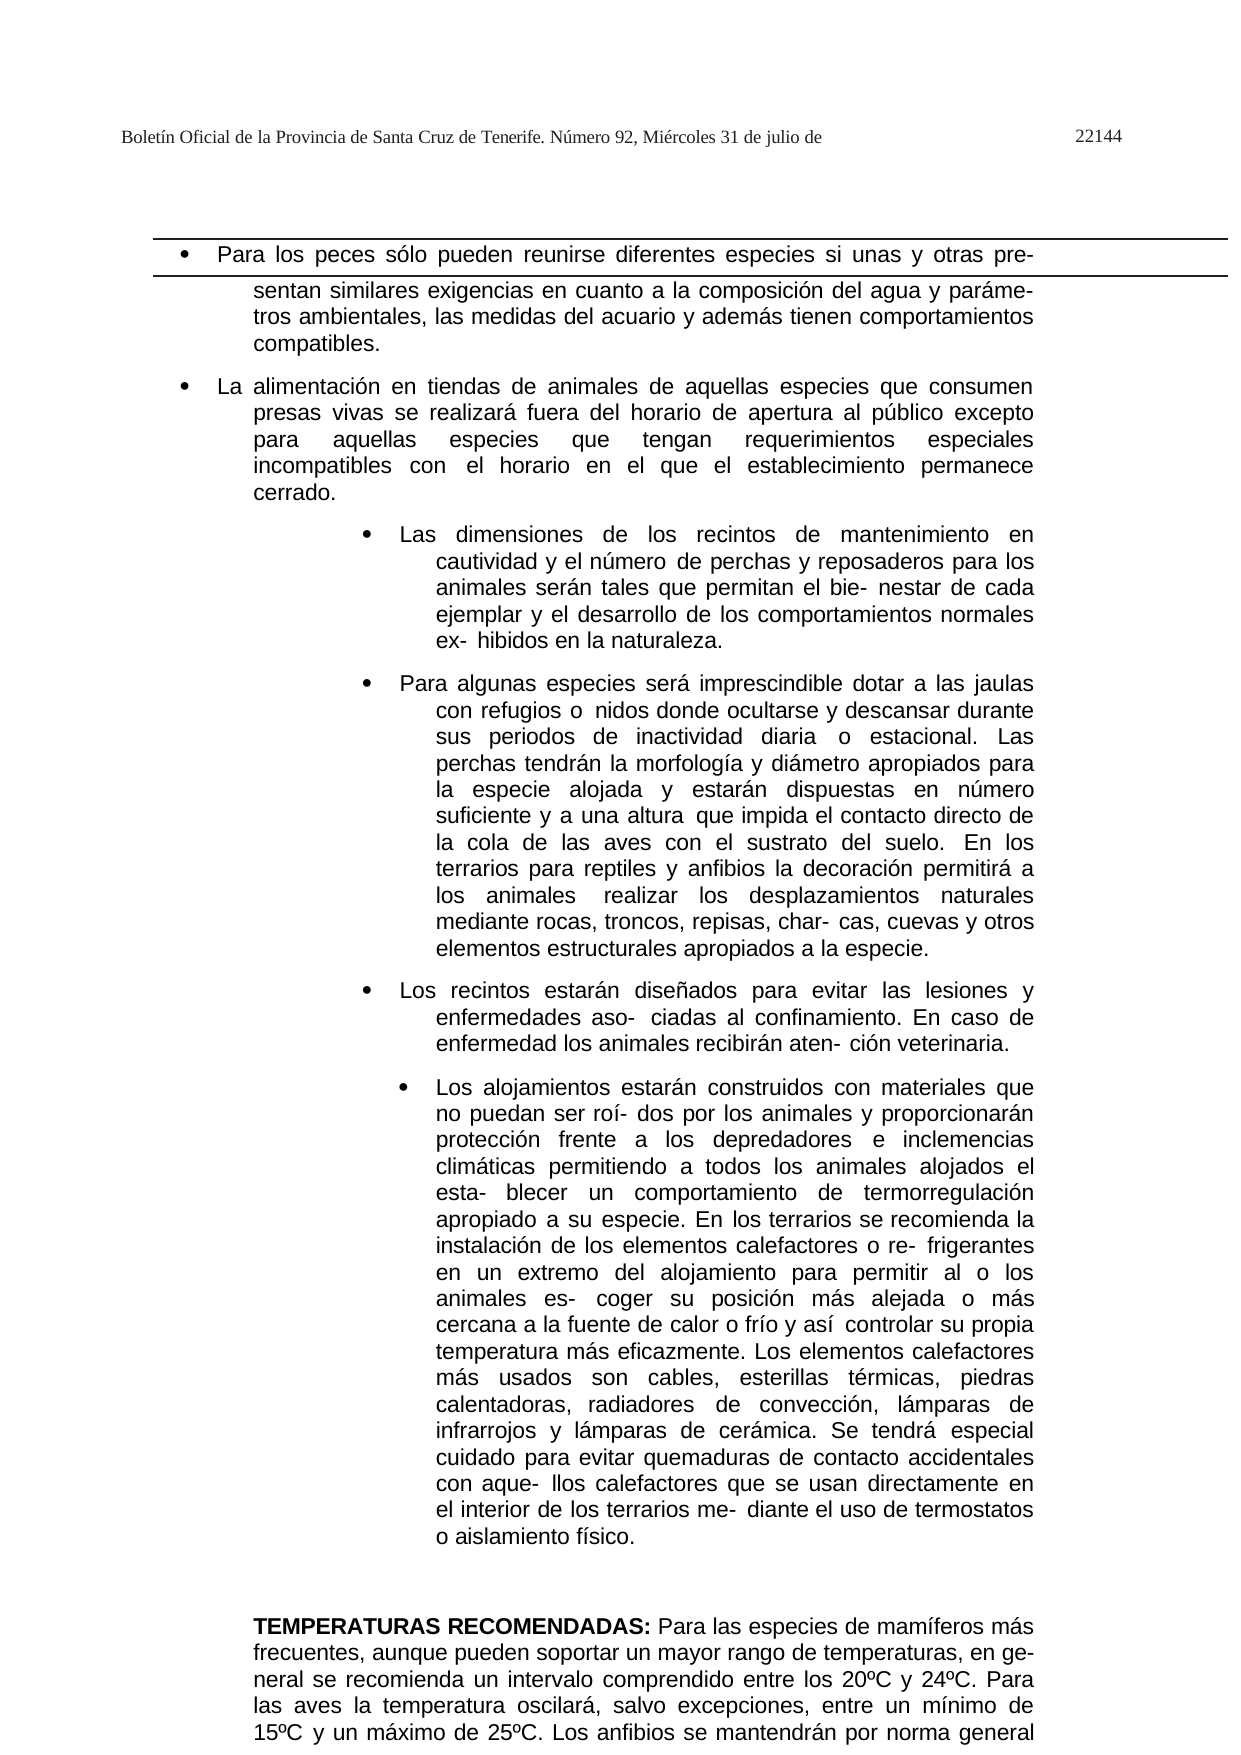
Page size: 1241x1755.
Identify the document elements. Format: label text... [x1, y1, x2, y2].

list sentan similares exigencias en cuanto a la composición del agua y paráme- tros ambientales, las medidas del acuario y además tienen comportamientos compatibles. [181, 277, 1034, 356]
list Las dimensiones de los recintos de mantenimiento en cautividad y el número de perchas y reposaderos para los animales serán tales que permitan el bie- nestar de cada ejemplar y el desarrollo de los comportamientos normales ex- hibidos en la naturaleza. [363, 521, 1034, 653]
list Los alojamientos estarán construidos con materiales que no puedan ser roí- dos por los animales y proporcionarán protección frente a los depredadores e inclemencias climáticas permitiendo a todos los animales alojados el esta- blecer un comportamiento de termorregulación apropiado a su especie. En los terrarios se recomienda la instalación de los elementos calefactores o re- frigerantes en un extremo del alojamiento para permitir al o los animales es- coger su posición más alejada o más cercana a la fuente de calor o frío y así controlar su propia temperatura más eficazmente. Los elementos calefactores más usados son cables, esterillas térmicas, piedras calentadoras, radiadores de convección, lámparas de infrarrojos y lámparas de cerámica. Se tendrá especial cuidado para evitar quemaduras de contacto accidentales con aque- llos calefactores que se usan directamente en el interior de los terrarios me- diante el uso de termostatos o aislamiento físico. [399, 1073, 1034, 1549]
list La alimentación en tiendas de animales de aquellas especies que consumen presas vivas se realizará fuera del horario de apertura al público excepto para aquellas especies que tengan requerimientos especiales incompatibles con el horario en el que el establecimiento permanece cerrado. [181, 373, 1034, 505]
text TEMPERATURAS RECOMENDADAS: Para las especies de mamíferos más frecuentes, aunque pueden soportar un mayor rango de temperaturas, en ge- neral se recomienda un intervalo comprendido entre los 20ºC y 24ºC. Para las aves la temperatura oscilará, salvo excepciones, entre un mínimo de 15ºC y un máximo de 25ºC. Los anfibios se mantendrán por norma general [253, 1613, 1034, 1745]
list [181, 223, 1034, 238]
list Para los peces sólo pueden reunirse diferentes especies si unas y otras pre- [181, 240, 1034, 275]
list Para algunas especies será imprescindible dotar a las jaulas con refugios o nidos donde ocultarse y descansar durante sus periodos de inactividad diaria o estacional. Las perchas tendrán la morfología y diámetro apropiados para la especie alojada y estarán dispuestas en número suficiente y a una altura que impida el contacto directo de la cola de las aves con el sustrato del suelo. En los terrarios para reptiles y anfibios la decoración permitirá a los animales realizar los desplazamientos naturales mediante rocas, troncos, repisas, char- cas, cuevas y otros elementos estructurales apropiados a la especie. [363, 670, 1034, 961]
list Los recintos estarán diseñados para evitar las lesiones y enfermedades aso- ciadas al confinamiento. En caso de enfermedad los animales recibirán aten- ción veterinaria. [363, 977, 1034, 1057]
